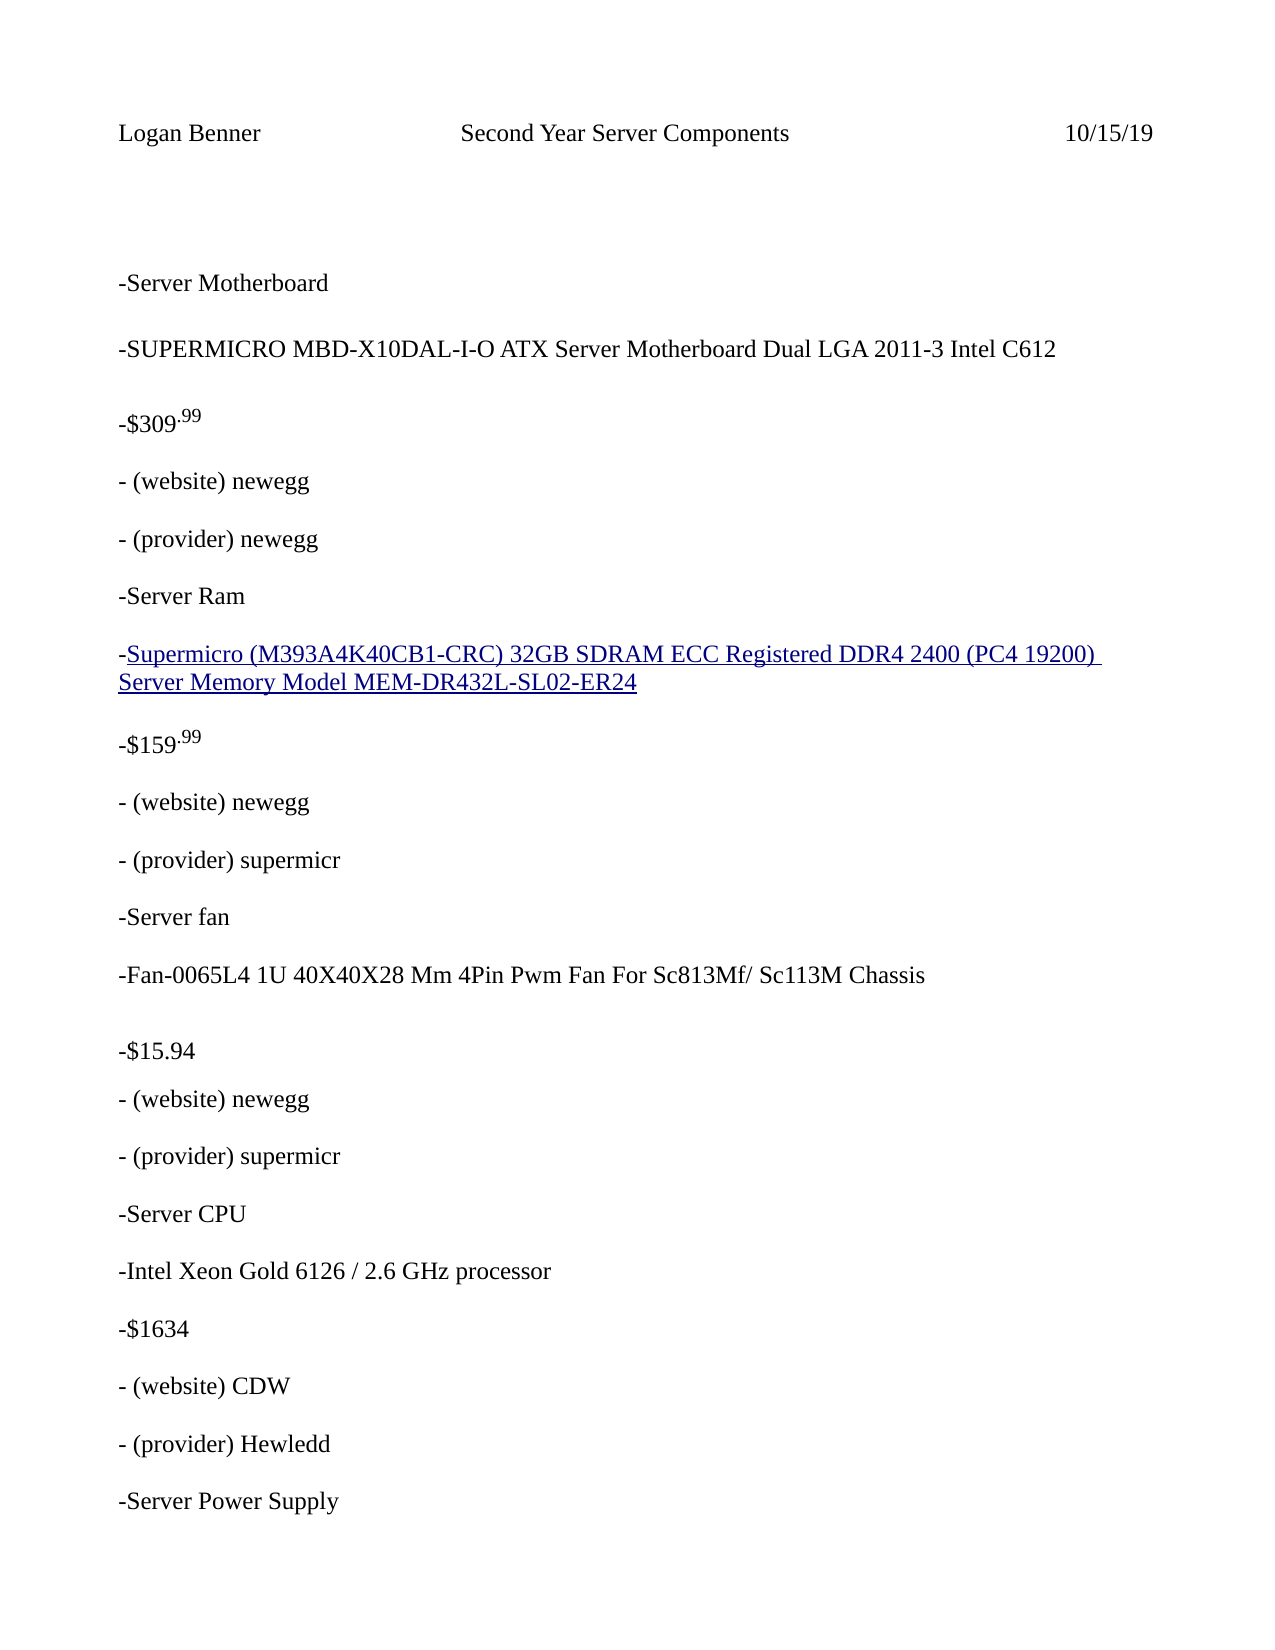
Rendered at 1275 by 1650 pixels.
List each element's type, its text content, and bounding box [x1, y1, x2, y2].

text - (website) CDW [118, 1371, 1157, 1400]
text - (provider) supermicr [118, 845, 1157, 873]
subtitle -SUPERMICRO MBD-X10DAL-I-O ATX Server Motherboard Dual LGA 2011-3 Intel C612 [118, 334, 1157, 363]
text - (provider) Hewledd [118, 1429, 1157, 1457]
text -Intel Xeon Gold 6126 / 2.6 GHz processor [118, 1256, 1157, 1285]
subtitle -Server Motherboard [118, 268, 1157, 296]
text - (website) newegg [118, 1084, 1157, 1112]
text -$15.94 [118, 1036, 1157, 1065]
text -Supermicro (M393A4K40CB1-CRC) 32GB SDRAM ECC Registered DDR4 2400 (PC4 19200) Server Memory Model MEM-DR432L-SL02-ER24 [118, 639, 1157, 696]
text - (website) newegg [118, 466, 1157, 495]
text -Fan-0065L4 1U 40X40X28 Mm 4Pin Pwm Fan For Sc813Mf/ Sc113M Chassis [118, 960, 1157, 988]
text -Server fan [118, 902, 1157, 931]
text -Server CPU [118, 1199, 1157, 1227]
text - (provider) supermicr [118, 1141, 1157, 1170]
text -$1634 [118, 1314, 1157, 1342]
text -$309.99 [118, 404, 1157, 437]
text - (website) newegg [118, 787, 1157, 816]
text -Server Ram [118, 581, 1157, 610]
text -$159.99 [118, 725, 1157, 758]
text -Server Power Supply [118, 1486, 1157, 1515]
text - (provider) newegg [118, 524, 1157, 552]
